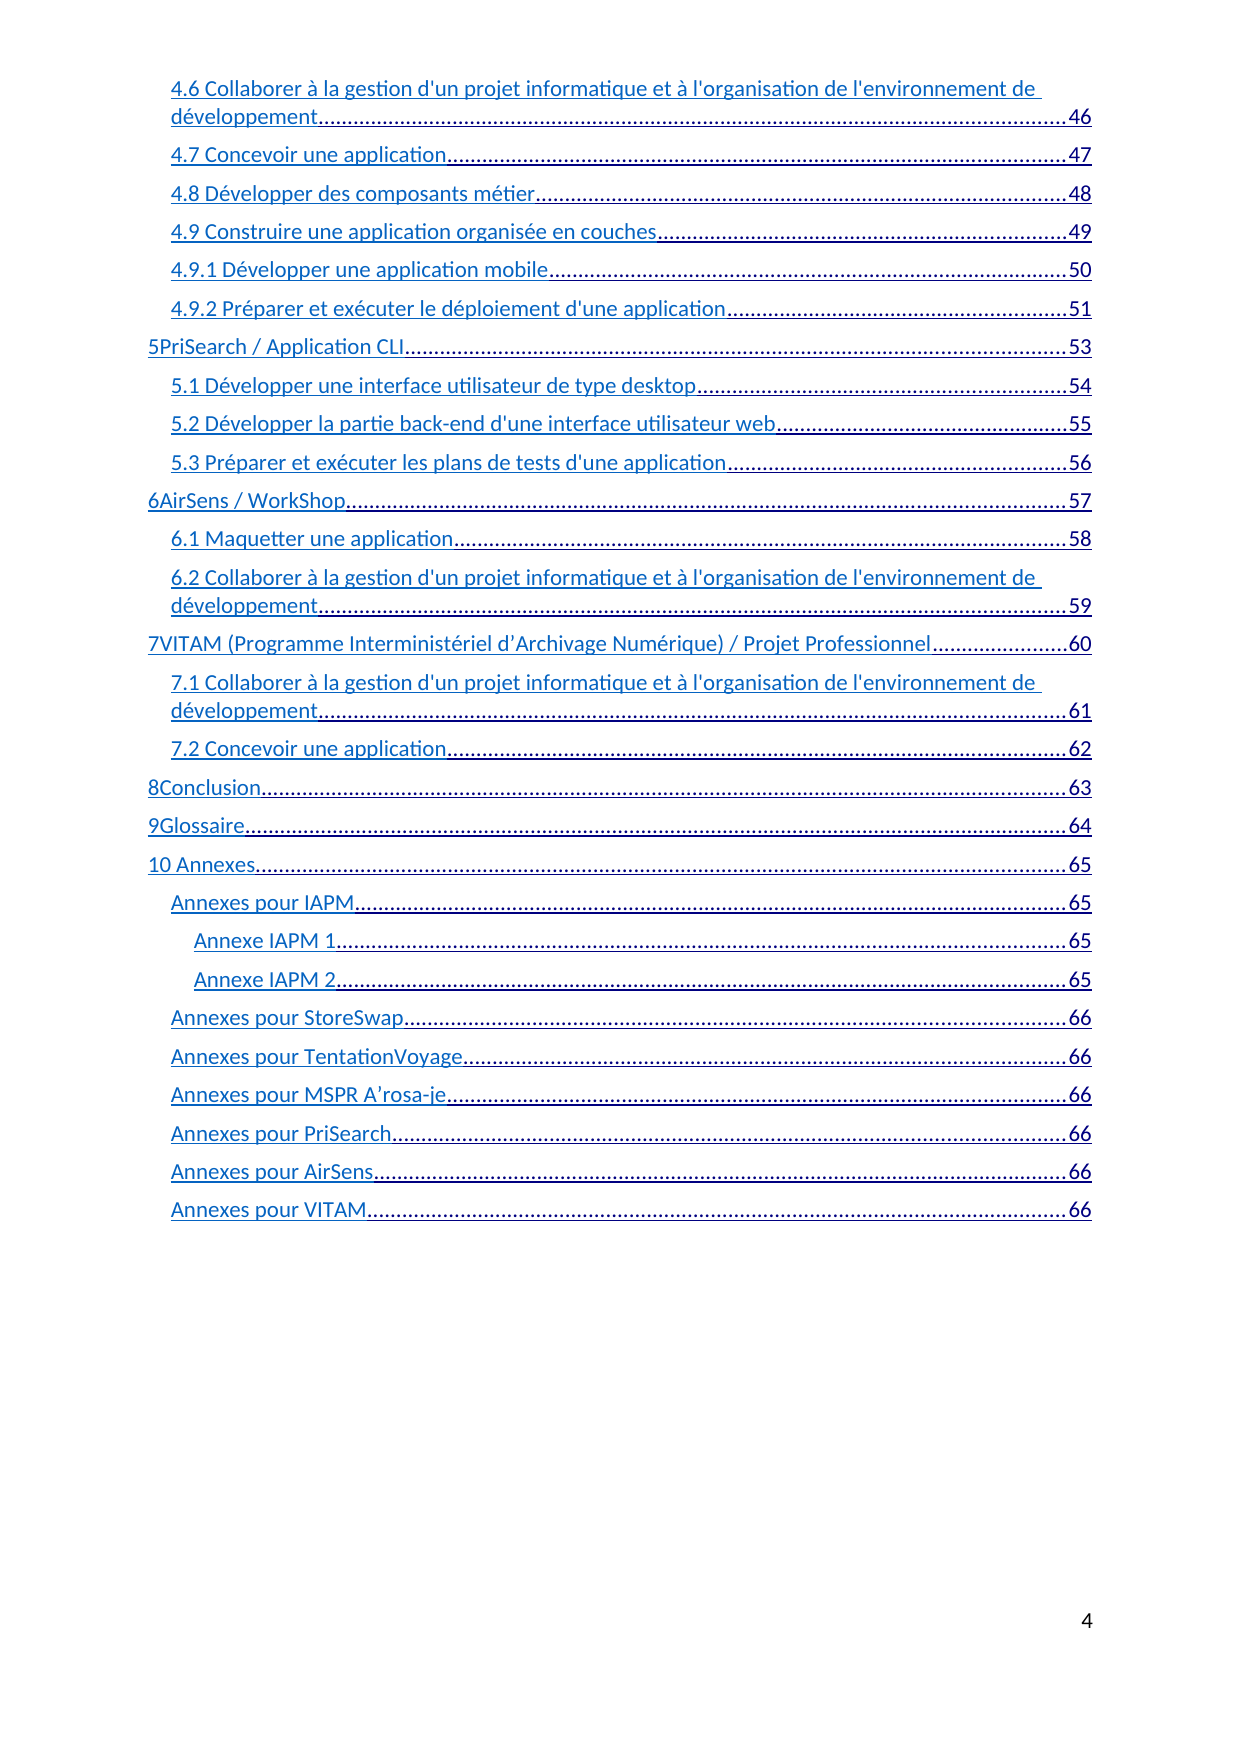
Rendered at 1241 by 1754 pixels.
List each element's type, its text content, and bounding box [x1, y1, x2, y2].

text Annexes pour TentationVoyage 66 [171, 1042, 1093, 1070]
text Annexes pour VITAM 66 [171, 1196, 1093, 1224]
text Annexes pour MSPR A’rosa-je 66 [171, 1080, 1093, 1108]
text 9 Glossaire 64 [148, 811, 1093, 839]
text 6 AirSens / WorkShop 57 [148, 486, 1093, 514]
text 5.2 Développer la partie back-end d'une interface utilisateur web 55 [171, 409, 1093, 437]
text Annexes pour StoreSwap 66 [171, 1003, 1093, 1031]
text 7 VITAM (Programme Interministériel d’Archivage Numérique) / Projet Professionnel 60 [148, 629, 1093, 657]
text 4.6 Collaborer à la gestion d'un projet informatique et à l'organisation de l'environnement de développement 46 [171, 74, 1093, 130]
text 7.1 Collaborer à la gestion d'un projet informatique et à l'organisation de l'environnement de développement 61 [171, 668, 1093, 724]
text 4.8 Développer des composants métier 48 [171, 179, 1093, 207]
text 4.9.2 Préparer et exécuter le déploiement d'une application 51 [171, 294, 1093, 322]
text Annexe IAPM 1 65 [193, 927, 1093, 954]
text 4.9 Construire une application organisée en couches 49 [171, 217, 1093, 245]
text 5 PriSearch / Application CLI 53 [148, 332, 1093, 360]
text 7.2 Concevoir une application 62 [171, 734, 1093, 762]
text 4.7 Concevoir une application 47 [171, 140, 1093, 168]
text Annexes pour IAPM 65 [171, 888, 1093, 916]
text 4.9.1 Développer une application mobile 50 [171, 256, 1093, 283]
text 6.2 Collaborer à la gestion d'un projet informatique et à l'organisation de l'environnement de développement 59 [171, 563, 1093, 619]
text 5.3 Préparer et exécuter les plans de tests d'une application 56 [171, 448, 1093, 476]
text 6.1 Maquetter une application 58 [171, 524, 1093, 553]
text Annexe IAPM 2 65 [193, 965, 1093, 993]
text Annexes pour AirSens 66 [171, 1157, 1093, 1185]
text 5.1 Développer une interface utilisateur de type desktop 54 [171, 371, 1093, 399]
text 8 Conclusion 63 [148, 773, 1093, 801]
text 10 Annexes 65 [148, 850, 1093, 878]
text Annexes pour PriSearch 66 [171, 1119, 1093, 1147]
